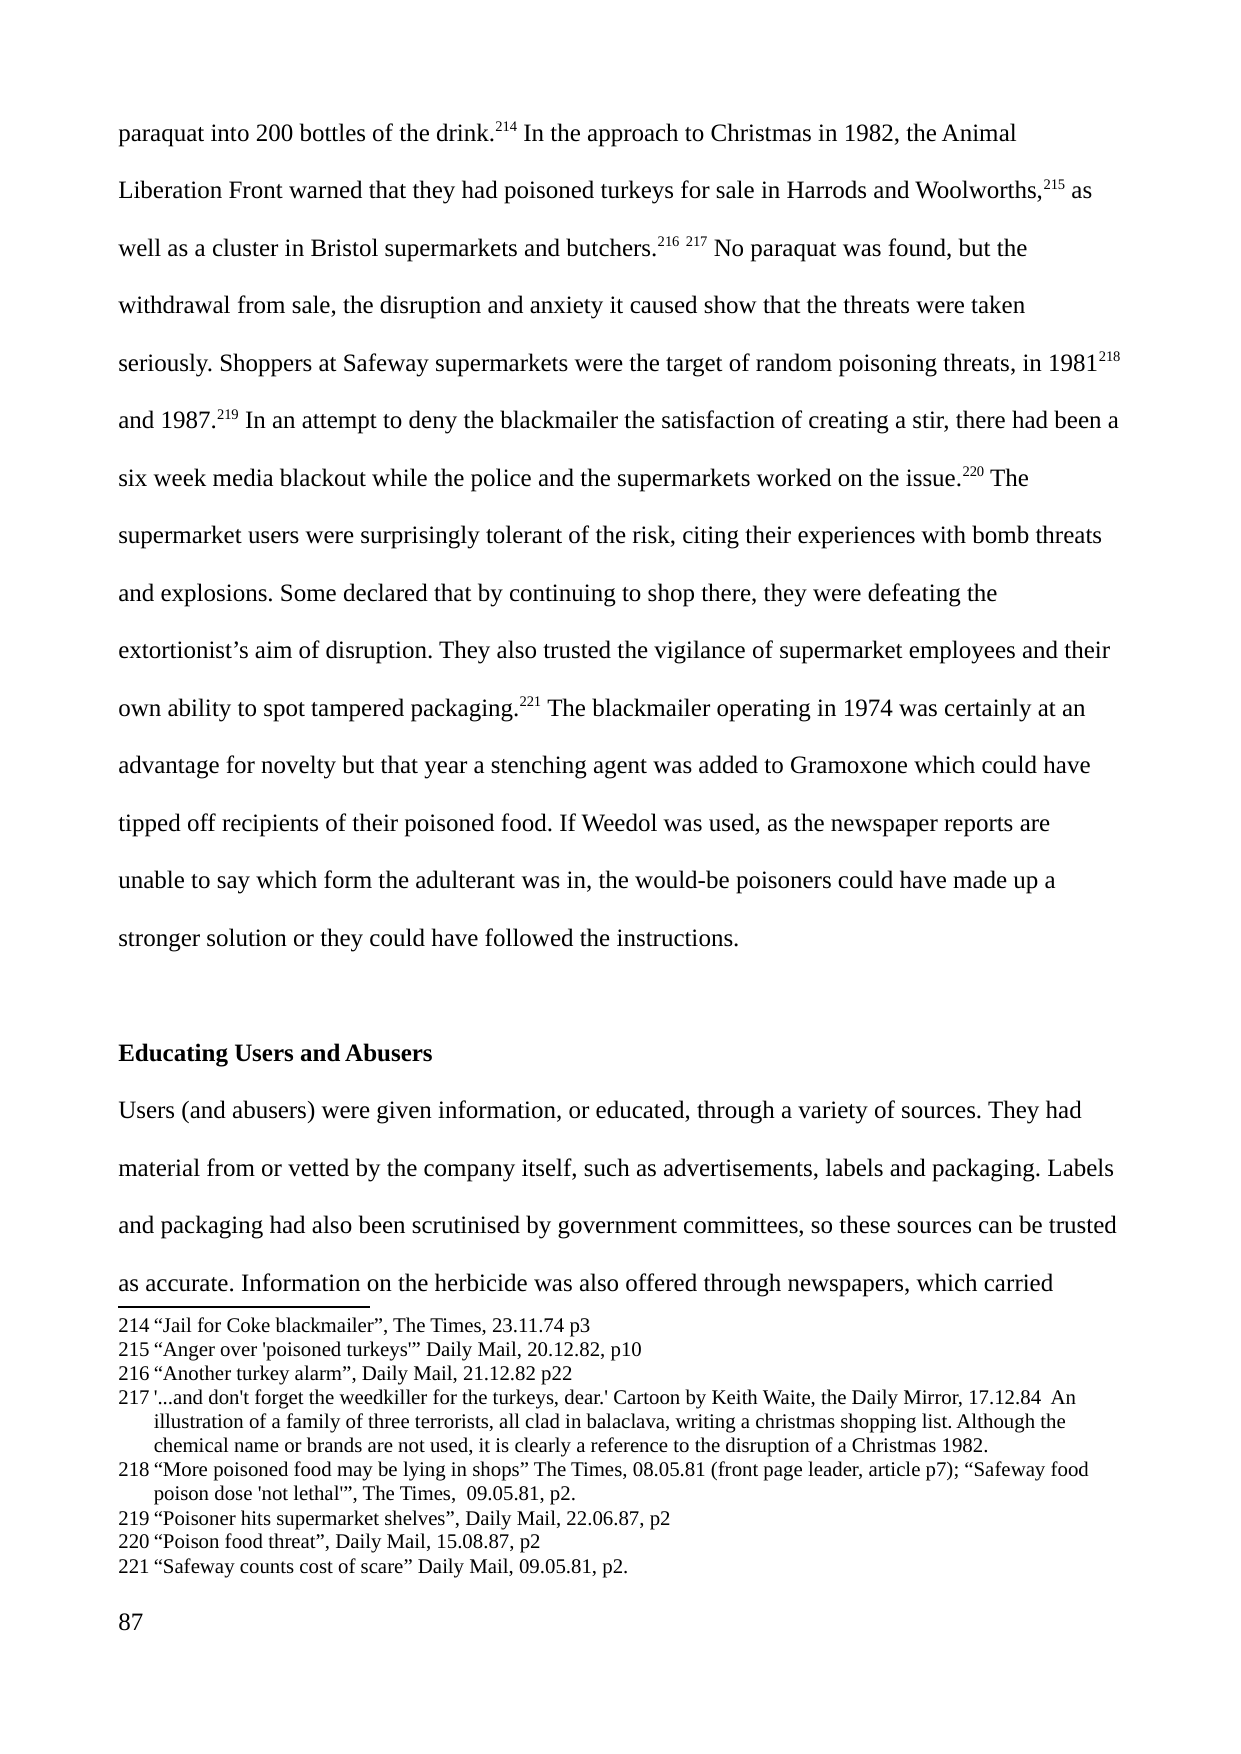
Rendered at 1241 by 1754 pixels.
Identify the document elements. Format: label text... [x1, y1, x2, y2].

text “More poisoned food may be lying in shops” The Times, 08.05.81 (front page leader, article p7); “Safeway food poison dose 'not lethal'”, The Times, 09.05.81, p2. [118, 1457, 1122, 1505]
text Users (and abusers) were given information, or educated, through a variety of sources. They had material from or vetted by the company itself, such as advertisements, labels and packaging. Labels and packaging had also been scrutinised by government committees, so these sources can be trusted as accurate. Information on the herbicide was also offered through newspapers, which carried [118, 1096, 1122, 1297]
text “Poison food threat”, Daily Mail, 15.08.87, p2 [118, 1529, 1122, 1553]
text '...and don't forget the weedkiller for the turkeys, dear.' Cartoon by Keith Waite, the Daily Mirror, 17.12.84 An illustration of a family of three terrorists, all clad in balaclava, writing a christmas shopping list. Although the chemical name or brands are not used, it is clearly a reference to the disruption of a Christmas 1982. [118, 1385, 1122, 1457]
text “Jail for Coke blackmailer”, The Times, 23.11.74 p3 [118, 1313, 1122, 1337]
text “Another turkey alarm”, Daily Mail, 21.12.82 p22 [118, 1361, 1122, 1385]
text “Poisoner hits supermarket shelves”, Daily Mail, 22.06.87, p2 [118, 1505, 1122, 1529]
text “Safeway counts cost of scare” Daily Mail, 09.05.81, p2. [118, 1553, 1122, 1578]
text “Anger over 'poisoned turkeys'” Daily Mail, 20.12.82, p10 [118, 1337, 1122, 1361]
text paraquat into 200 bottles of the drink. In the approach to Christmas in 1982, the Animal Liberation Front warned that they had poisoned turkeys for sale in Harrods and Woolworths, as well as a cluster in Bristol supermarkets and butchers. No paraquat was found, but the withdrawal from sale, the disruption and anxiety it caused show that the threats were taken seriously. Shoppers at Safeway supermarkets were the target of random poisoning threats, in 1981 and 1987. In an attempt to deny the blackmailer the satisfaction of creating a stir, there had been a six week media blackout while the police and the supermarkets worked on the issue. The supermarket users were surprisingly tolerant of the risk, citing their experiences with bomb threats and explosions. Some declared that by continuing to shop there, they were defeating the extortionist’s aim of disruption. They also trusted the vigilance of supermarket employees and their own ability to spot tampered packaging. The blackmailer operating in 1974 was certainly at an advantage for novelty but that year a stenching agent was added to Gramoxone which could have tipped off recipients of their poisoned food. If Weedol was used, as the newspaper reports are unable to say which form the adulterant was in, the would-be poisoners could have made up a stronger solution or they could have followed the instructions. [118, 118, 1122, 952]
text Educating Users and Abusers [118, 1038, 1122, 1067]
